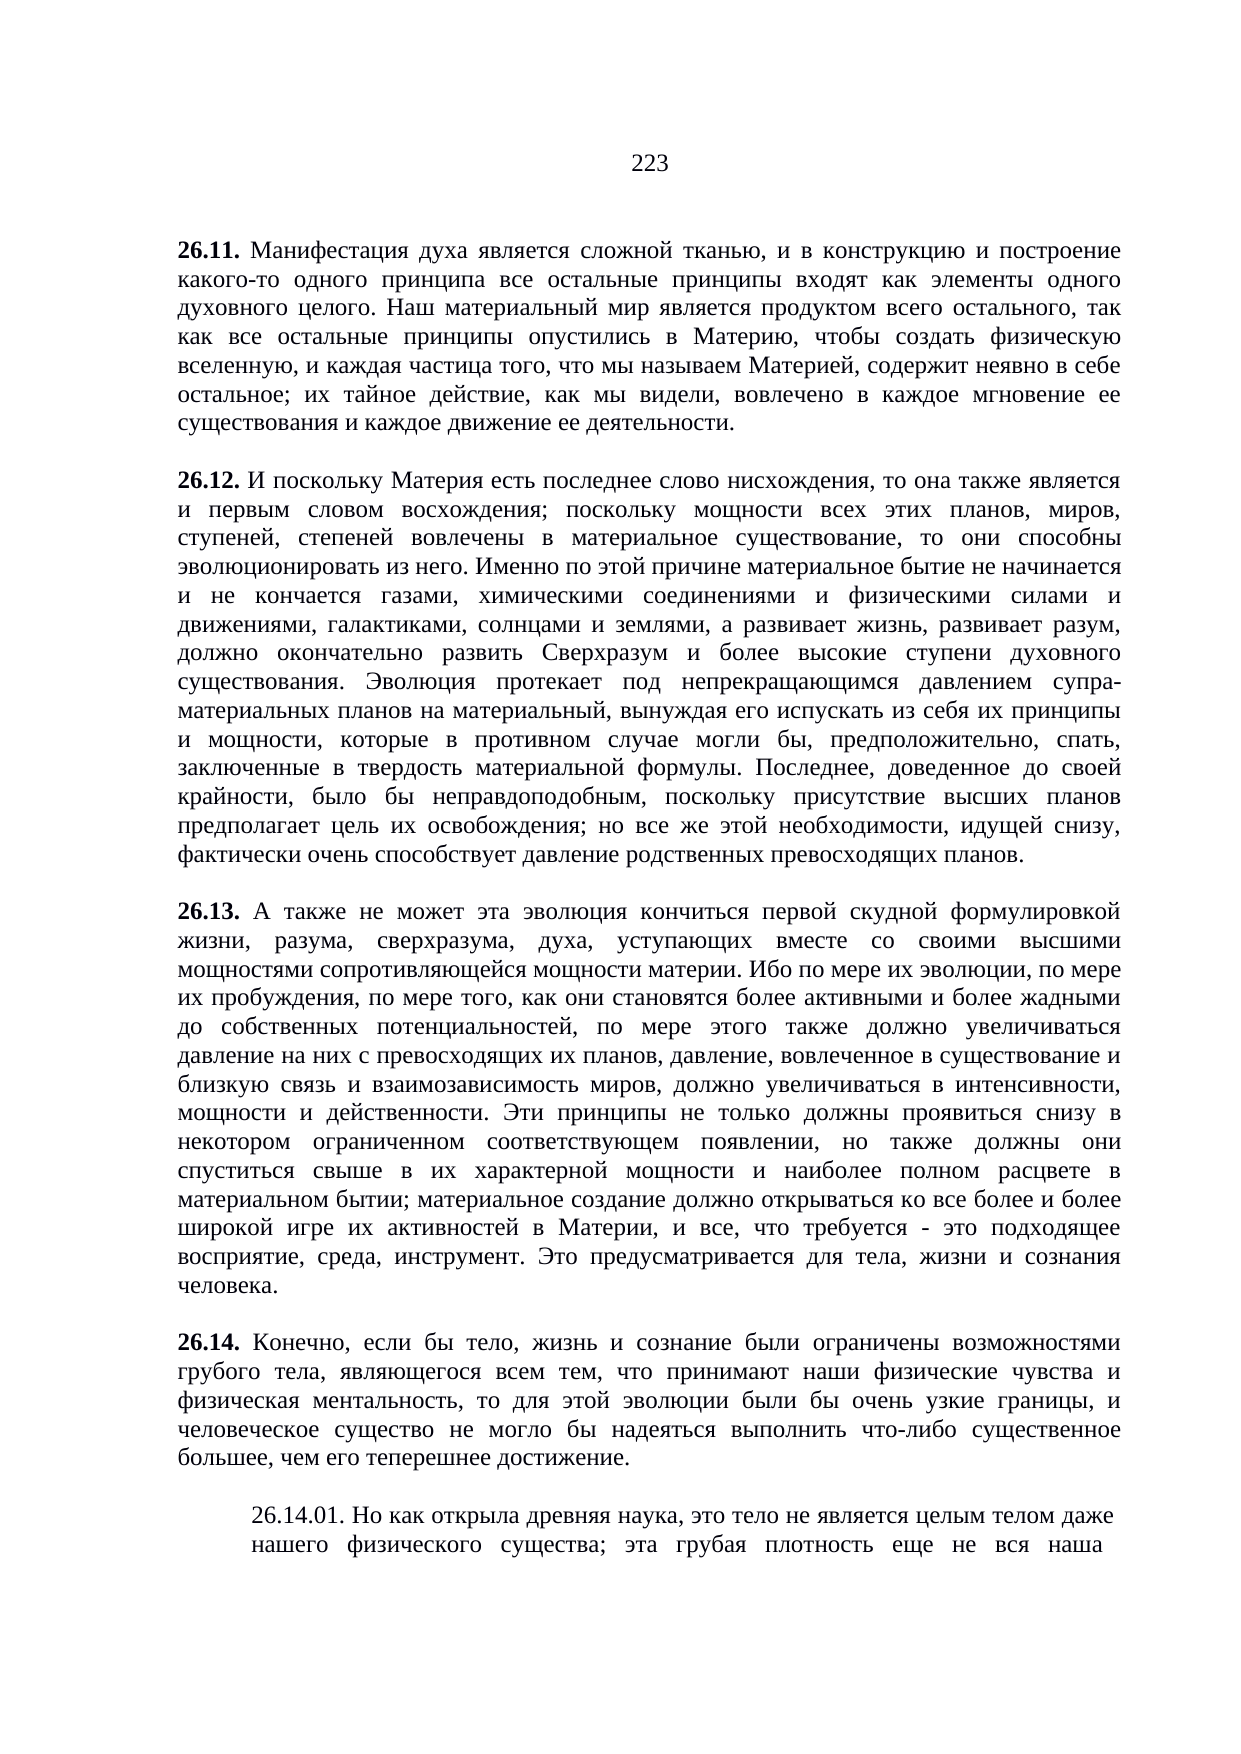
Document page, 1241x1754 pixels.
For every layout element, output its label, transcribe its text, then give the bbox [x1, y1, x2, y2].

text 26.14. Конечно, если бы тело, жизнь и сознание были ограничены возможностями грубого тела, являющегося всем тем, что принимают наши физические чувства и физическая ментальность, то для этой эволюции были бы очень узкие границы, и человеческое существо не могло бы надеяться выполнить что-либо существенное большее, чем его теперешнее достижение. [177, 1327, 1122, 1471]
text 26.11. Манифестация духа является сложной тканью, и в конструкцию и построение какого-то одного принципа все остальные принципы входят как элементы одного духовного целого. Наш материальный мир является продуктом всего остального, так как все остальные принципы опустились в Материю, чтобы создать физическую вселенную, и каждая частица того, что мы называем Материей, содержит неявно в себе остальное; их тайное действие, как мы видели, вовлечено в каждое мгновение ее существования и каждое движение ее деятельности. [177, 235, 1122, 436]
text 26.14.01. Но как открыла древняя наука, это тело не является целым телом даже нашего физического существа; эта грубая плотность еще не вся наша [177, 1500, 1122, 1557]
text 26.12. И поскольку Материя есть последнее слово нисхождения, то она также является и первым словом восхождения; поскольку мощности всех этих планов, миров, ступеней, степеней вовлечены в материальное существование, то они способны эволюционировать из него. Именно по этой причине материальное бытие не начинается и не кончается газами, химическими соединениями и физическими силами и движениями, галактиками, солнцами и землями, а развивает жизнь, развивает разум, должно окончательно развить Сверхразум и более высокие ступени духовного существования. Эволюция протекает под непрекращающимся давлением супра-материальных планов на материальный, вынуждая его испускать из себя их принципы и мощности, которые в противном случае могли бы, предположительно, спать, заключенные в твердость материальной формулы. Последнее, доведенное до своей крайности, было бы неправдоподобным, поскольку присутствие высших планов предполагает цель их освобождения; но все же этой необходимости, идущей снизу, фактически очень способствует давление родственных превосходящих планов. [177, 465, 1122, 867]
text 26.13. А также не может эта эволюция кончиться первой скудной формулировкой жизни, разума, сверхразума, духа, уступающих вместе со своими высшими мощностями сопротивляющейся мощности материи. Ибо по мере их эволюции, по мере их пробуждения, по мере того, как они становятся более активными и более жадными до собственных потенциальностей, по мере этого также должно увеличиваться давление на них с превосходящих их планов, давление, вовлеченное в существование и близкую связь и взаимозависимость миров, должно увеличиваться в интенсивности, мощности и действенности. Эти принципы не только должны проявиться снизу в некотором ограниченном соответствующем появлении, но также должны они спуститься свыше в их характерной мощности и наиболее полном расцвете в материальном бытии; материальное создание должно открываться ко все более и более широкой игре их активностей в Материи, и все, что требуется - это подходящее восприятие, среда, инструмент. Это предусматривается для тела, жизни и сознания человека. [177, 896, 1122, 1299]
